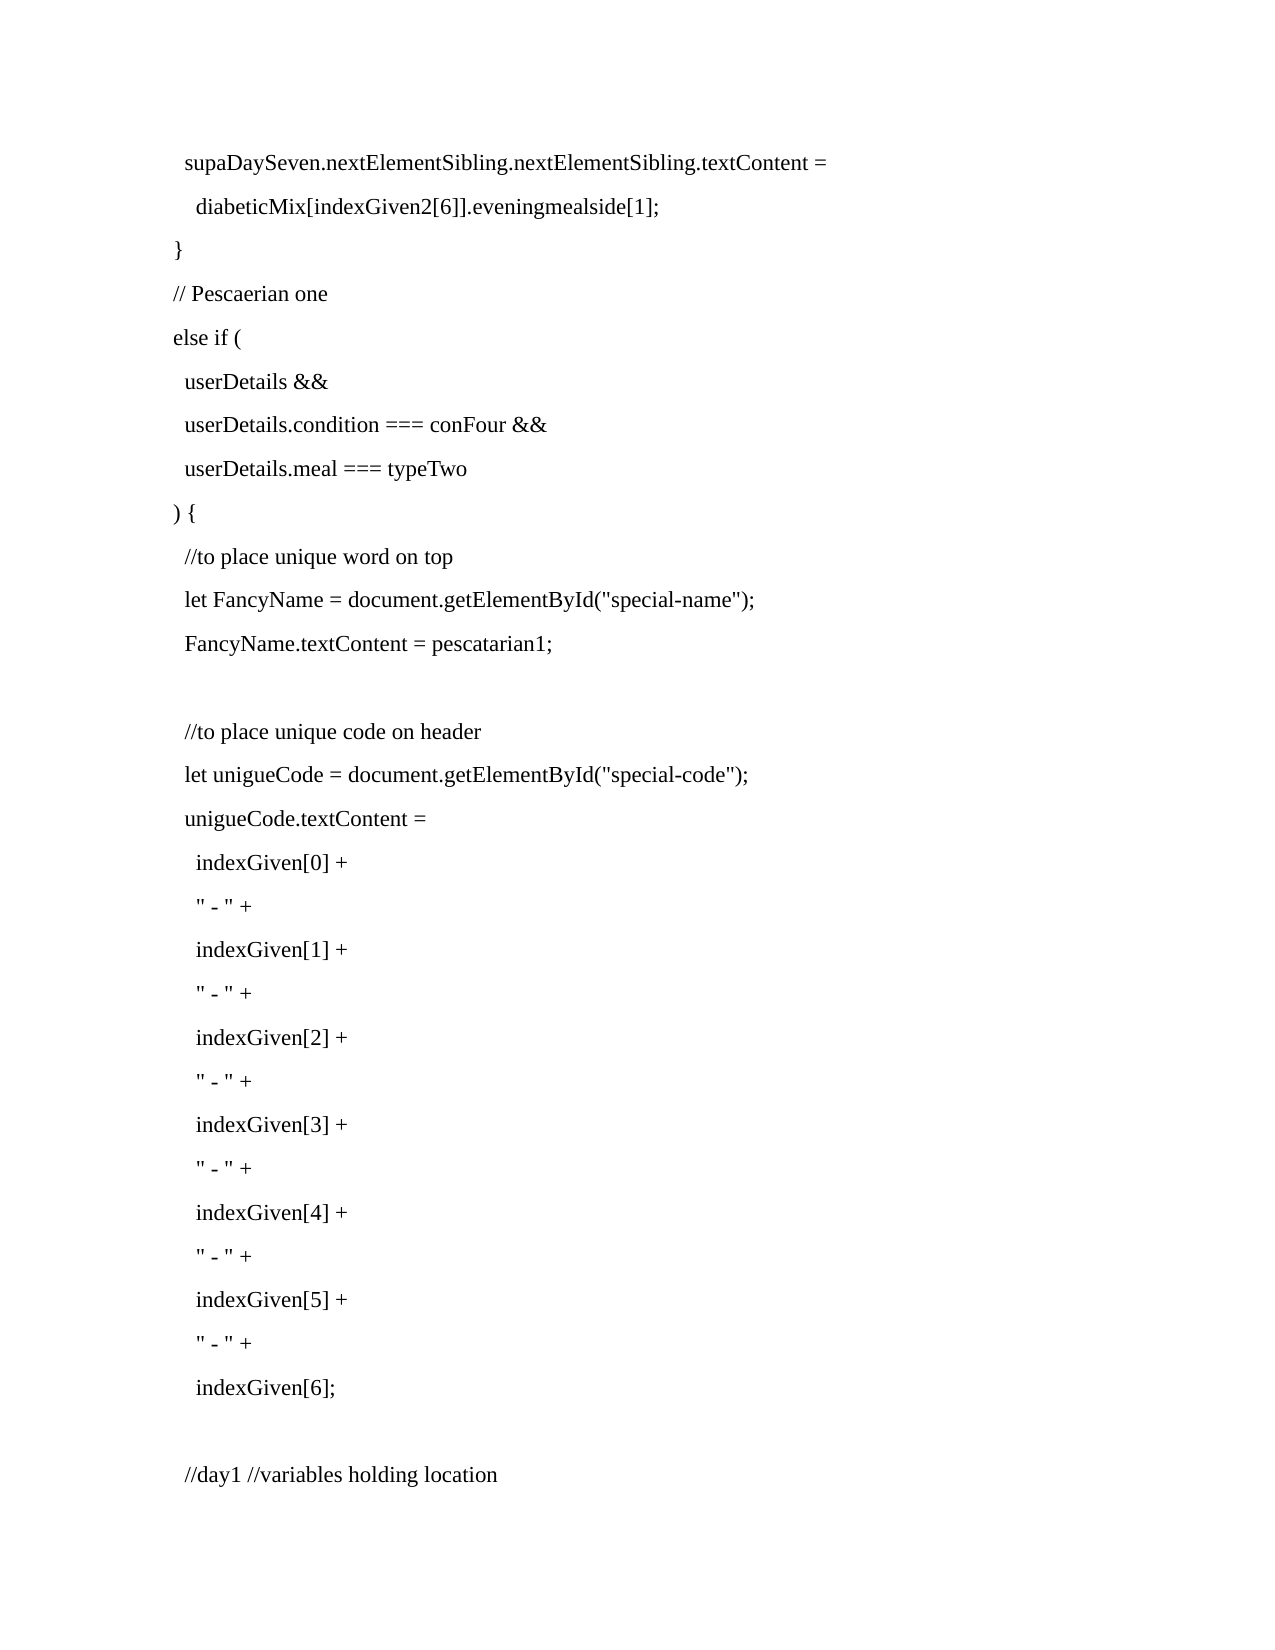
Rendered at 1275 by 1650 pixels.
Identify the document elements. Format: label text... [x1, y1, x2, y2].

text indexGiven[6]; [150, 1375, 1125, 1400]
text //to place unique word on top [150, 544, 1125, 569]
text let FancyName = document.getElementById("special-name"); [150, 587, 1125, 613]
text indexGiven[3] + [150, 1112, 1125, 1138]
text " - " + [150, 1156, 1125, 1182]
text indexGiven[2] + [150, 1025, 1125, 1050]
text diabeticMix[indexGiven2[6]].eveningmealside[1]; [150, 194, 1125, 219]
text ) { [150, 500, 1125, 525]
text //day1 //variables holding location [150, 1462, 1125, 1488]
text indexGiven[1] + [150, 937, 1125, 963]
text FancyName.textContent = pescatarian1; [150, 631, 1125, 657]
text //to place unique code on header [150, 719, 1125, 744]
text " - " + [150, 1331, 1125, 1357]
text userDetails.condition === conFour && [150, 412, 1125, 438]
text // Pescaerian one [150, 281, 1125, 307]
text indexGiven[5] + [150, 1287, 1125, 1313]
text } [150, 237, 1125, 263]
text unigueCode.textContent = [150, 806, 1125, 832]
text userDetails && [150, 369, 1125, 394]
text let unigueCode = document.getElementById("special-code"); [150, 762, 1125, 788]
text indexGiven[0] + [150, 850, 1125, 875]
text userDetails.meal === typeTwo [150, 456, 1125, 482]
text " - " + [150, 981, 1125, 1007]
text " - " + [150, 1069, 1125, 1094]
text supaDaySeven.nextElementSibling.nextElementSibling.textContent = [150, 150, 1125, 175]
text " - " + [150, 894, 1125, 919]
text else if ( [150, 325, 1125, 350]
text indexGiven[4] + [150, 1200, 1125, 1225]
text " - " + [150, 1244, 1125, 1269]
